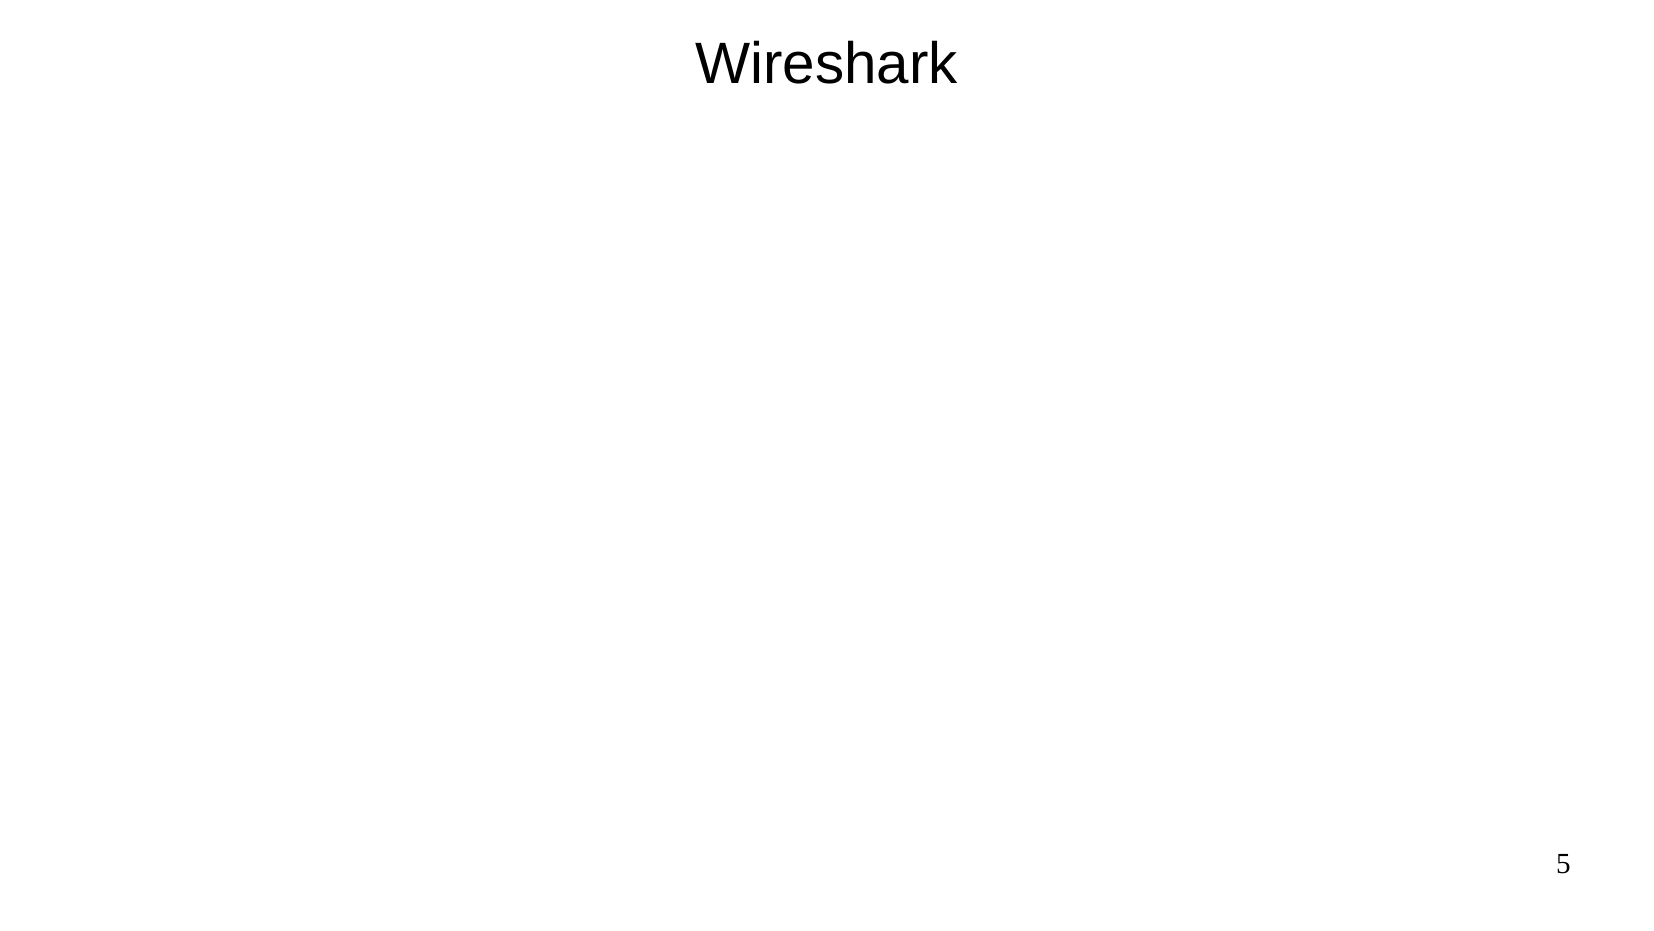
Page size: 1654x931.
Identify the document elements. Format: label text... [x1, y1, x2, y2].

title Wireshark [82, 30, 1571, 96]
